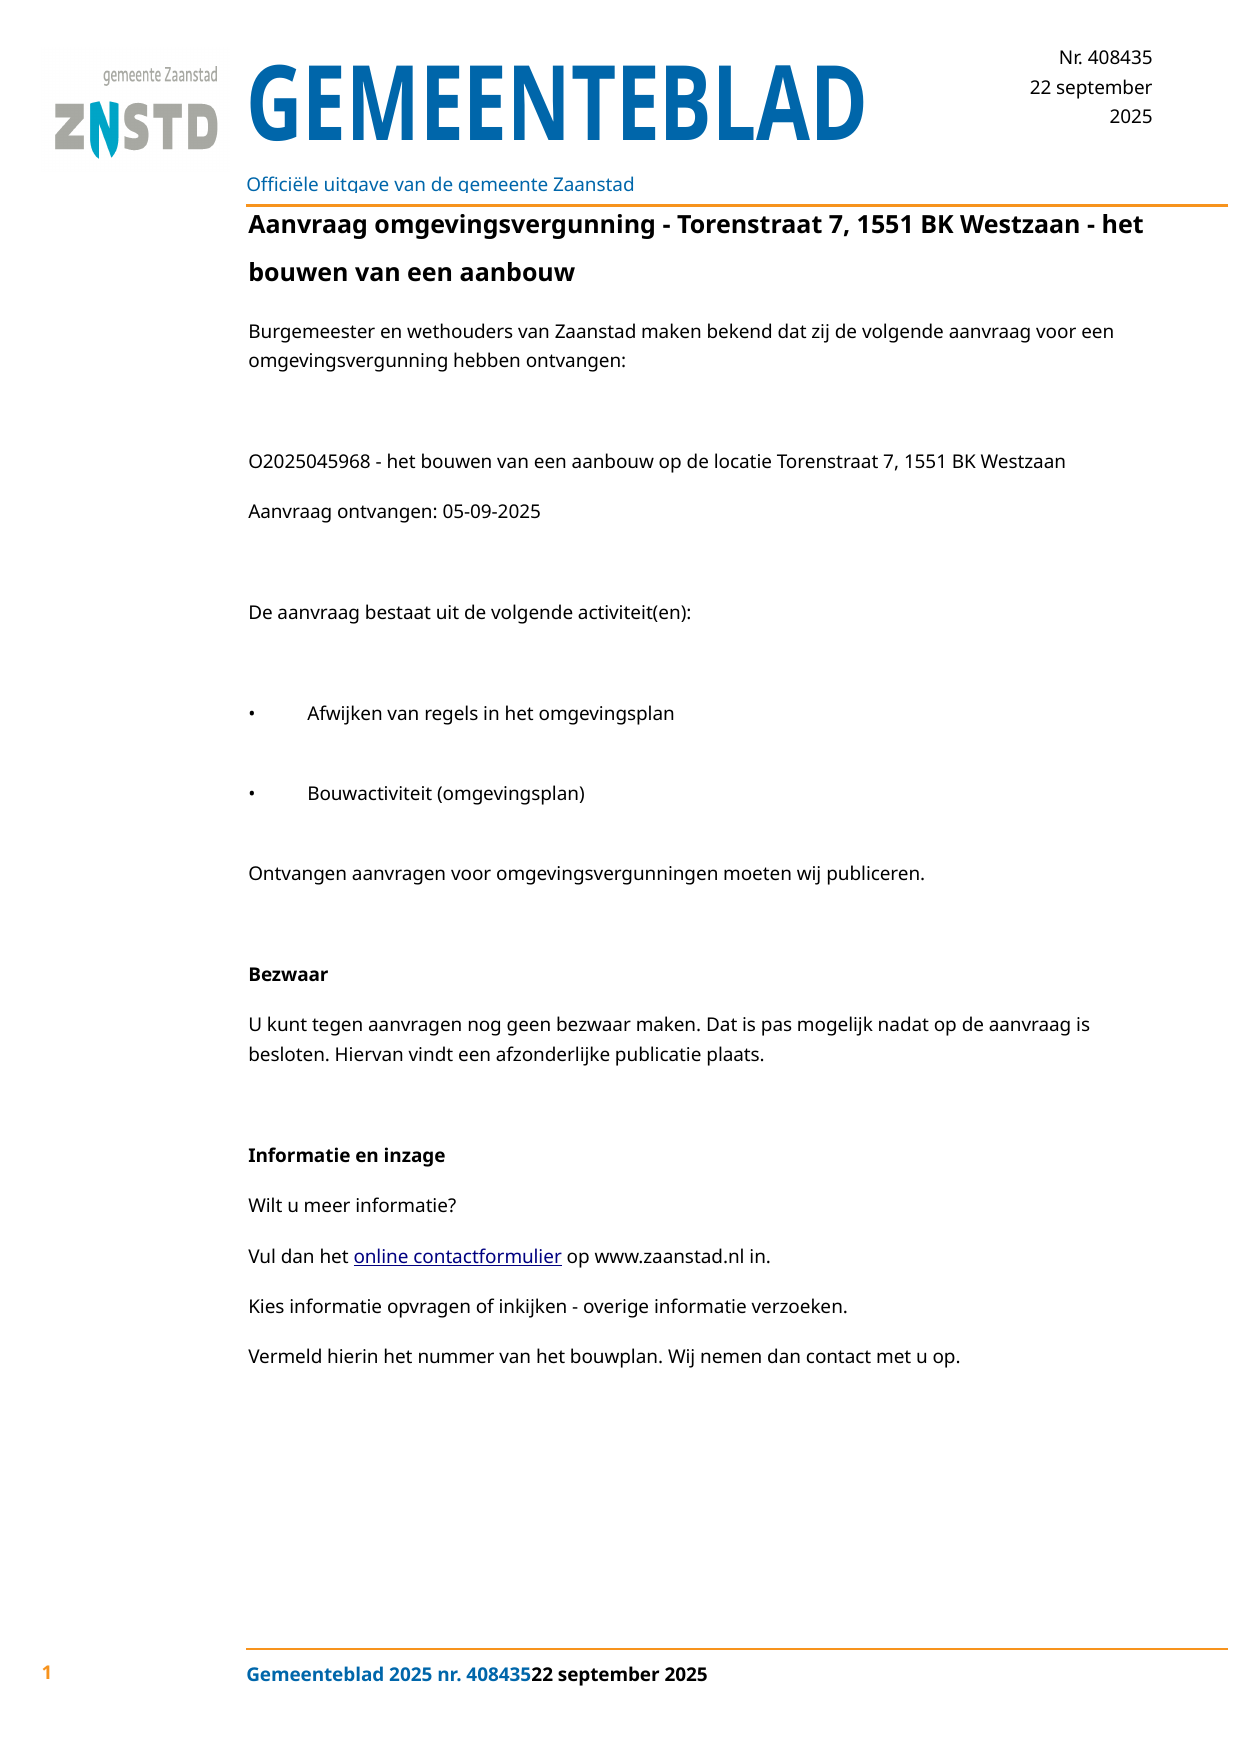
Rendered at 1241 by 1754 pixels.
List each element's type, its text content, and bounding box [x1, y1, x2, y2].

text De aanvraag bestaat uit de volgende activiteit(en): [248, 599, 1152, 625]
text O2025045968 - het bouwen van een aanbouw op de locatie Torenstraat 7, 1551 BK Westzaan [248, 448, 1152, 474]
text U kunt tegen aanvragen nog geen bezwaar maken. Dat is pas mogelijk nadat op de aanvraag is besloten. Hiervan vindt een afzonderlijke publicatie plaats. [248, 1012, 1152, 1067]
text Ontvangen aanvragen voor omgevingsvergunningen moeten wij publiceren. [248, 860, 1152, 886]
text Bezwaar [248, 961, 1152, 987]
text Wilt u meer informatie? [248, 1192, 1152, 1218]
text Vul dan het online contactformulier op www.zaanstad.nl in. [248, 1243, 1152, 1269]
text Kies informatie opvragen of inkijken - overige informatie verzoeken. [248, 1293, 1152, 1319]
list Bouwactiviteit (omgevingsplan) [248, 780, 1152, 806]
text Informatie en inzage [248, 1142, 1152, 1168]
text Vermeld hierin het nummer van het bouwplan. Wij nemen dan contact met u op. [248, 1344, 1152, 1369]
picture [41, 47, 231, 172]
text Aanvraag ontvangen: 05-09-2025 [248, 499, 1152, 524]
list Afwijken van regels in het omgevingsplan [248, 700, 1152, 726]
text Aanvraag omgevingsvergunning - Torenstraat 7, 1551 BK Westzaan - het bouwen van een aanbouw [248, 207, 1152, 288]
text Burgemeester en wethouders van Zaanstad maken bekend dat zij de volgende aanvraag voor een omgevingsvergunning hebben ontvangen: [248, 318, 1152, 373]
